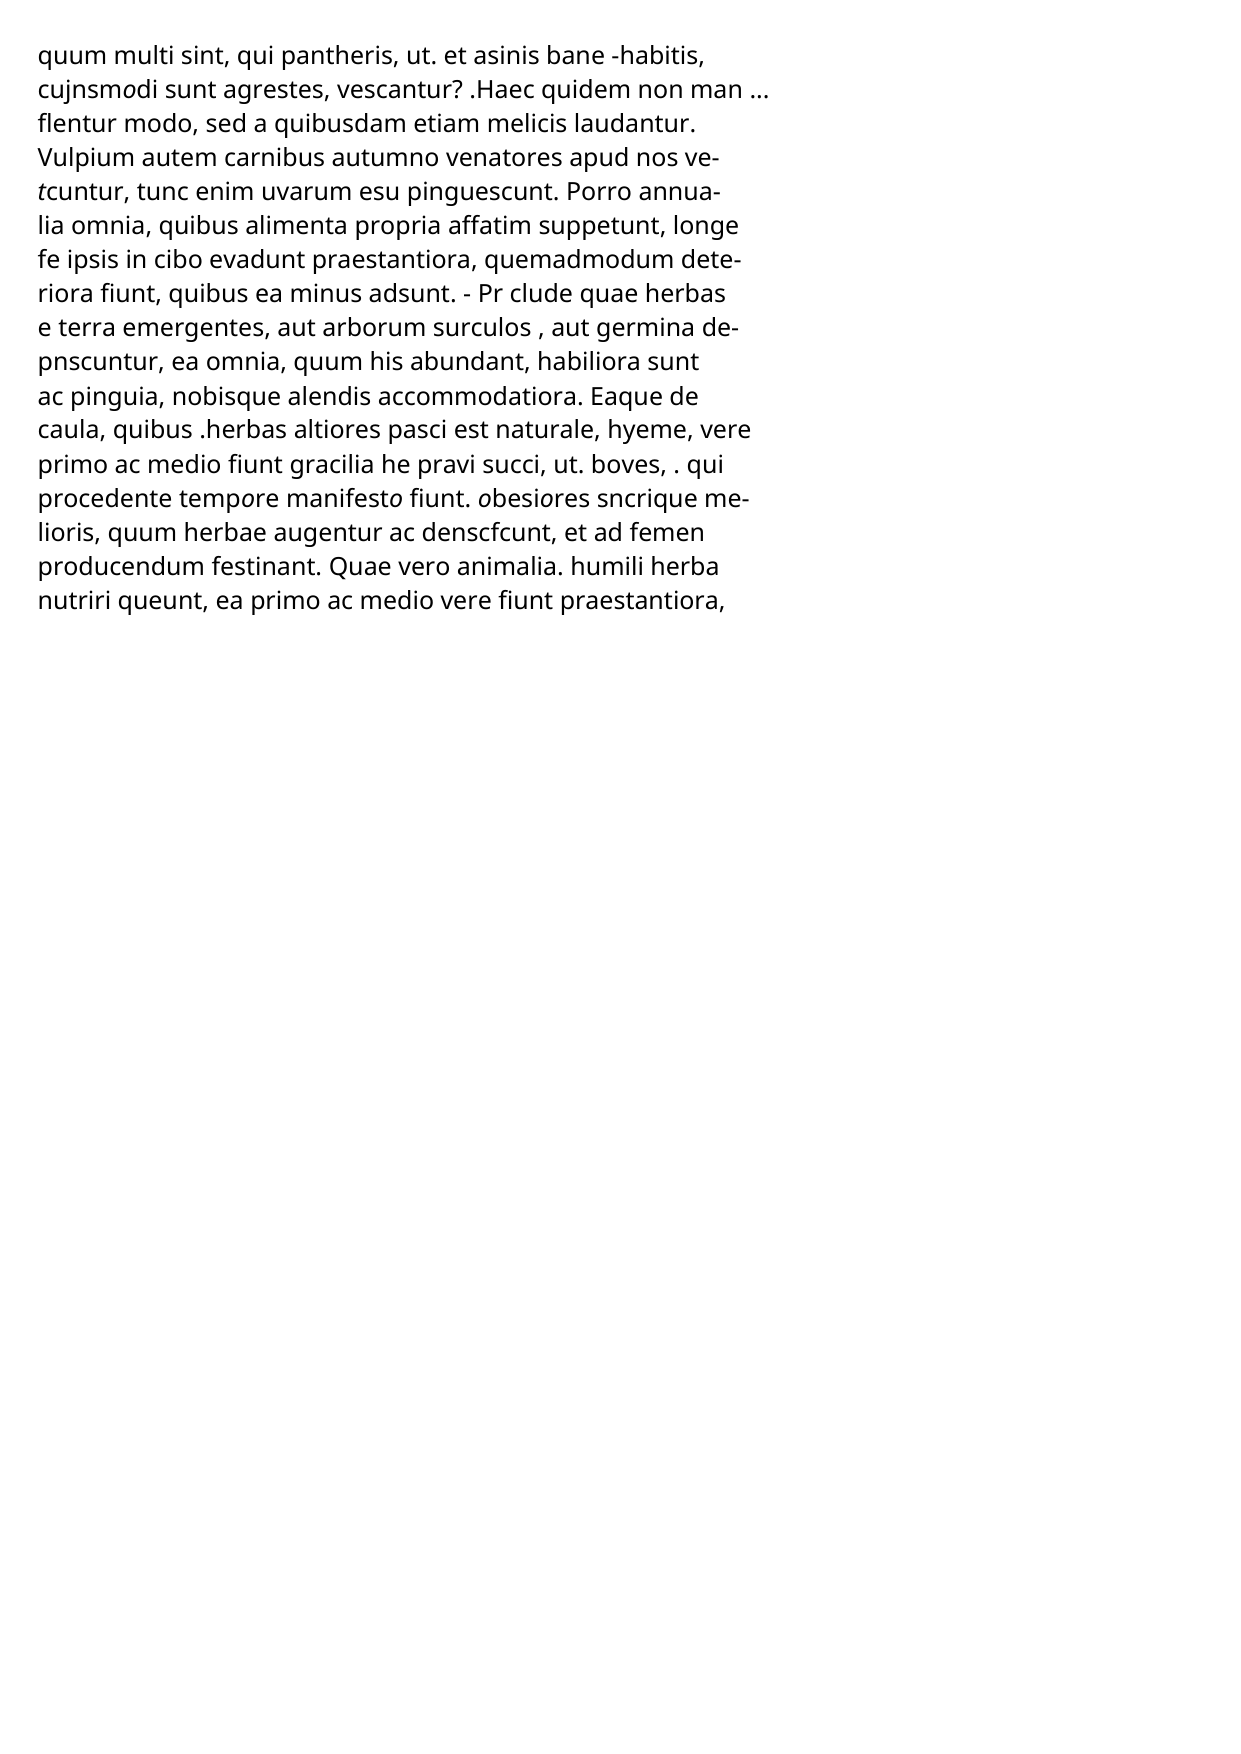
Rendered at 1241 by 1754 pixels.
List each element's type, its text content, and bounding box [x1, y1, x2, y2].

text quum multi sint, qui pantheris, ut. et asinis bane -habitis, cujnsmodi sunt agrestes, vescantur? .Haec quidem non man ... flentur modo, sed a quibusdam etiam melicis laudantur. Vulpium autem carnibus autumno venatores apud nos ve- tcuntur, tunc enim uvarum esu pinguescunt. Porro annua- lia omnia, quibus alimenta propria affatim suppetunt, longe fe ipsis in cibo evadunt praestantiora, quemadmodum dete- riora fiunt, quibus ea minus adsunt. - Pr clude quae herbas e terra emergentes, aut arborum surculos , aut germina de- pnscuntur, ea omnia, quum his abundant, habiliora sunt ac pinguia, nobisque alendis accommodatiora. Eaque de caula, quibus .herbas altiores pasci est naturale, hyeme, vere primo ac medio fiunt gracilia he pravi succi, ut. boves, . qui procedente tempore manifesto fiunt. obesiores sncrique me- lioris, quum herbae augentur ac denscfcunt, et ad femen producendum festinant. Quae vero animalia. humili herba nutriri queunt, ea primo ac medio vere fiunt praestantiora, [37, 37, 1203, 617]
